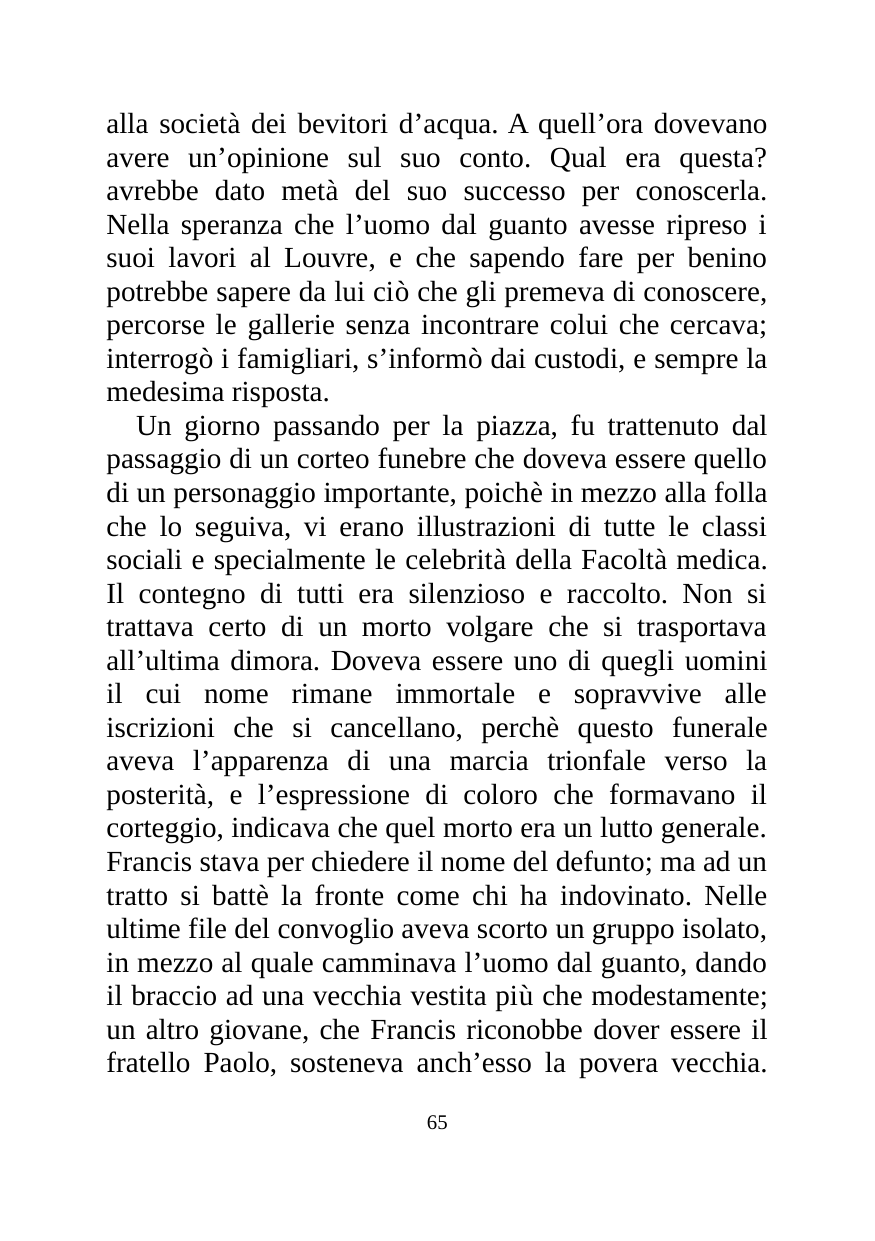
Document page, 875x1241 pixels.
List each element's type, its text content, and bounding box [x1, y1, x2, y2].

text alla società dei bevitori d’acqua. A quell’ora dovevano avere un’opinione sul suo conto. Qual era questa? avrebbe dato metà del suo successo per conoscerla. Nella speranza che l’uomo dal guanto avesse ripreso i suoi lavori al Louvre, e che sapendo fare per benino potrebbe sapere da lui ciò che gli premeva di conoscere, percorse le gallerie senza incontrare colui che cercava; interrogò i famigliari, s’informò dai custodi, e sempre la medesima risposta. [106, 106, 768, 408]
text Un giorno passando per la piazza, fu trattenuto dal passaggio di un corteo funebre che doveva essere quello di un personaggio importante, poichè in mezzo alla folla che lo seguiva, vi erano illustrazioni di tutte le classi sociali e specialmente le celebrità della Facoltà medica. Il contegno di tutti era silenzioso e raccolto. Non si trattava certo di un morto volgare che si trasportava all’ultima dimora. Doveva essere uno di quegli uomini il cui nome rimane immortale e sopravvive alle iscrizioni che si cancellano, perchè questo funerale aveva l’apparenza di una marcia trionfale verso la posterità, e l’espressione di coloro che formavano il corteggio, indicava che quel morto era un lutto generale. Francis stava per chiedere il nome del defunto; ma ad un tratto si battè la fronte come chi ha indovinato. Nelle ultime file del convoglio aveva scorto un gruppo isolato, in mezzo al quale camminava l’uomo dal guanto, dando il braccio ad una vecchia vestita più che modestamente; un altro giovane, che Francis riconobbe dover essere il fratello Paolo, sosteneva anch’esso la povera vecchia. [106, 408, 768, 1079]
